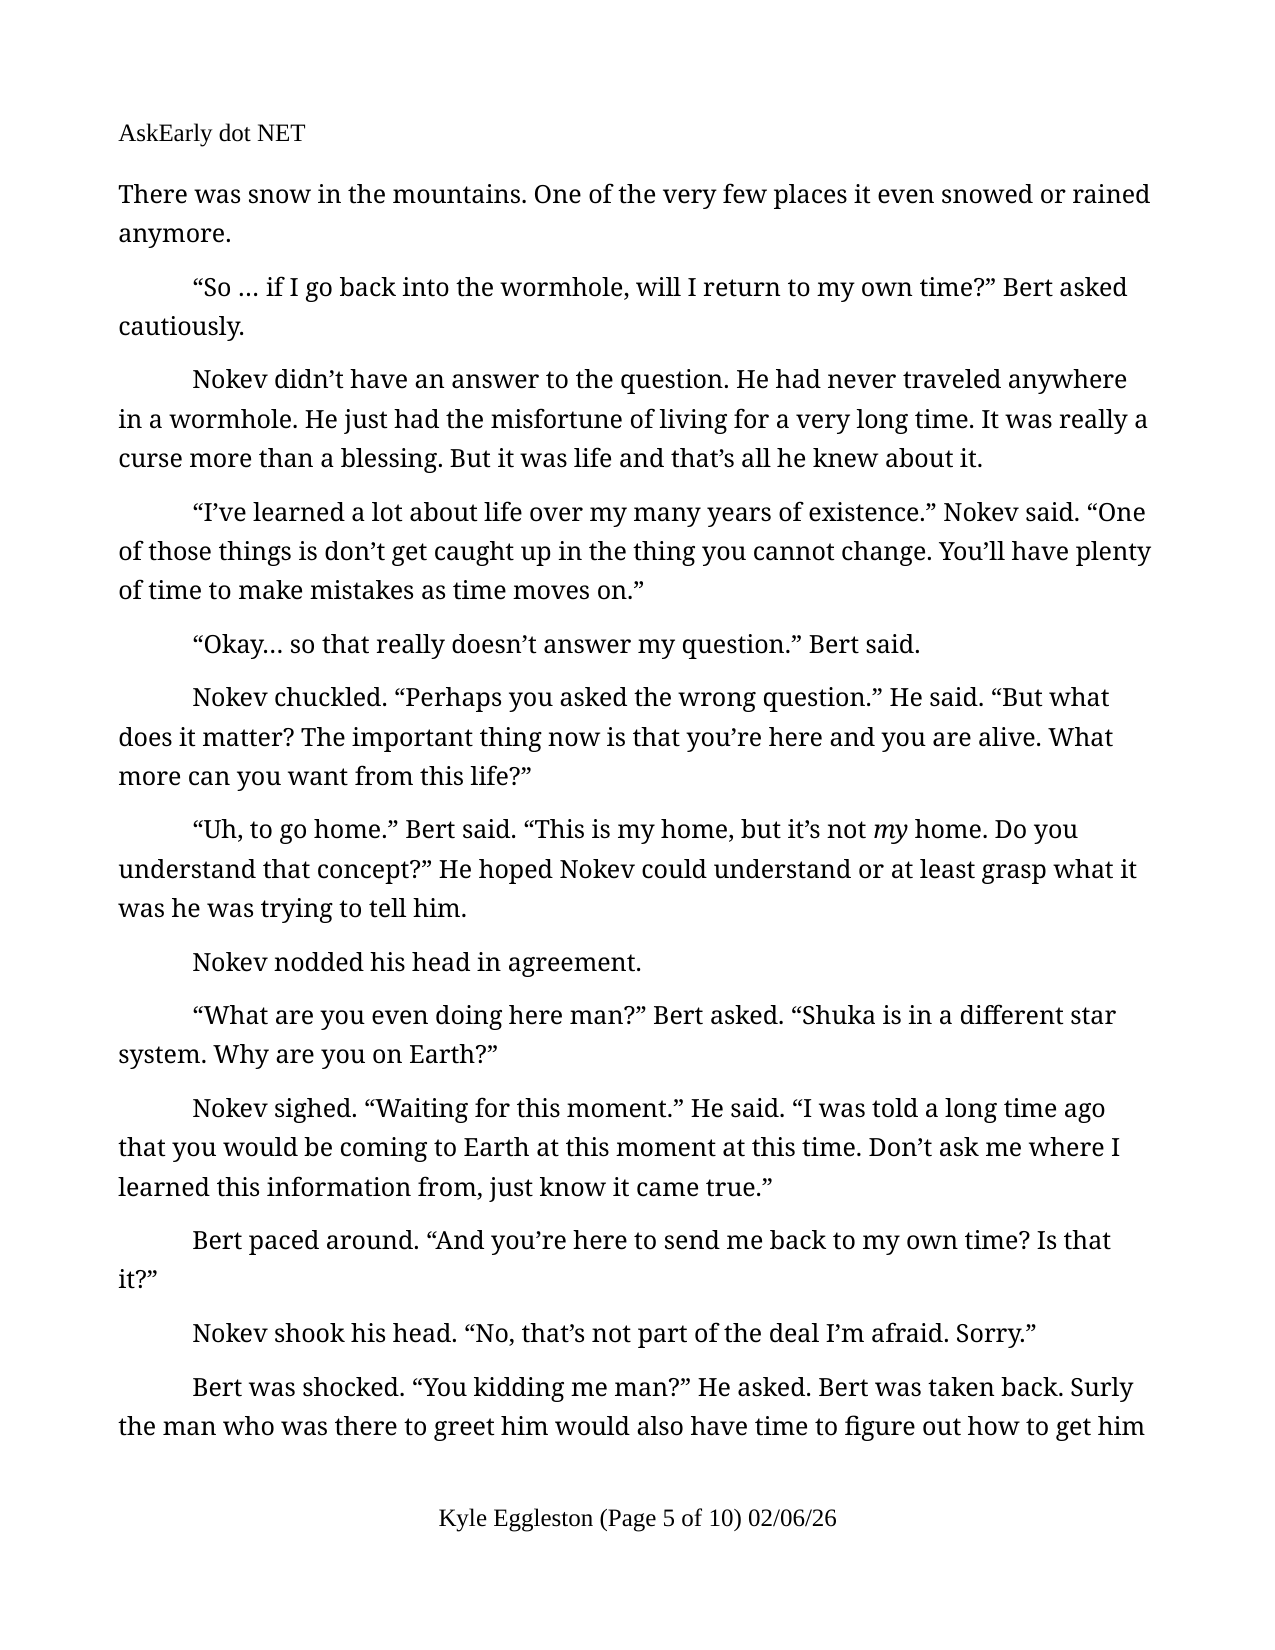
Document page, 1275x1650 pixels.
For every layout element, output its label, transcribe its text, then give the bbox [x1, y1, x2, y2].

text Nokev shook his head. “No, that’s not part of the deal I’m afraid. Sorry.” [118, 1316, 1157, 1350]
text “So … if I go back into the wormhole, will I return to my own time?” Bert asked cautiously. [118, 269, 1157, 342]
text Nokev sighed. “Waiting for this moment.” He said. “I was told a long time ago that you would be coming to Earth at this moment at this time. Don’t ask me where I learned this information from, just know it came true.” [118, 1091, 1157, 1203]
text Bert was shocked. “You kidding me man?” He asked. Bert was taken back. Surly the man who was there to greet him would also have time to figure out how to get him [118, 1370, 1157, 1443]
text Nokev chuckled. “Perhaps you asked the wrong question.” He said. “But what does it matter? The important thing now is that you’re here and you are alive. What more can you want from this life?” [118, 680, 1157, 792]
text Bert paced around. “And you’re here to send me back to my own time? Is that it?” [118, 1223, 1157, 1296]
text Nokev didn’t have an answer to the question. He had never traveled anywhere in a wormhole. He just had the misfortune of living for a very long time. It was really a curse more than a blessing. But it was life and that’s all he knew about it. [118, 362, 1157, 474]
text “Uh, to go home.” Bert said. “This is my home, but it’s not my home. Do you understand that concept?” He hoped Nokev could understand or at least grasp what it was he was trying to tell him. [118, 812, 1157, 924]
text There was snow in the mountains. One of the very few places it even snowed or rained anymore. [118, 176, 1157, 249]
text “I’ve learned a lot about life over my many years of existence.” Nokev said. “One of those things is don’t get caught up in the thing you cannot change. You’ll have plenty of time to make mistakes as time moves on.” [118, 494, 1157, 607]
text Nokev nodded his head in agreement. [118, 944, 1157, 978]
text “What are you even doing here man?” Bert asked. “Shuka is in a different star system. Why are you on Earth?” [118, 998, 1157, 1071]
text “Okay… so that really doesn’t answer my question.” Bert said. [118, 626, 1157, 660]
